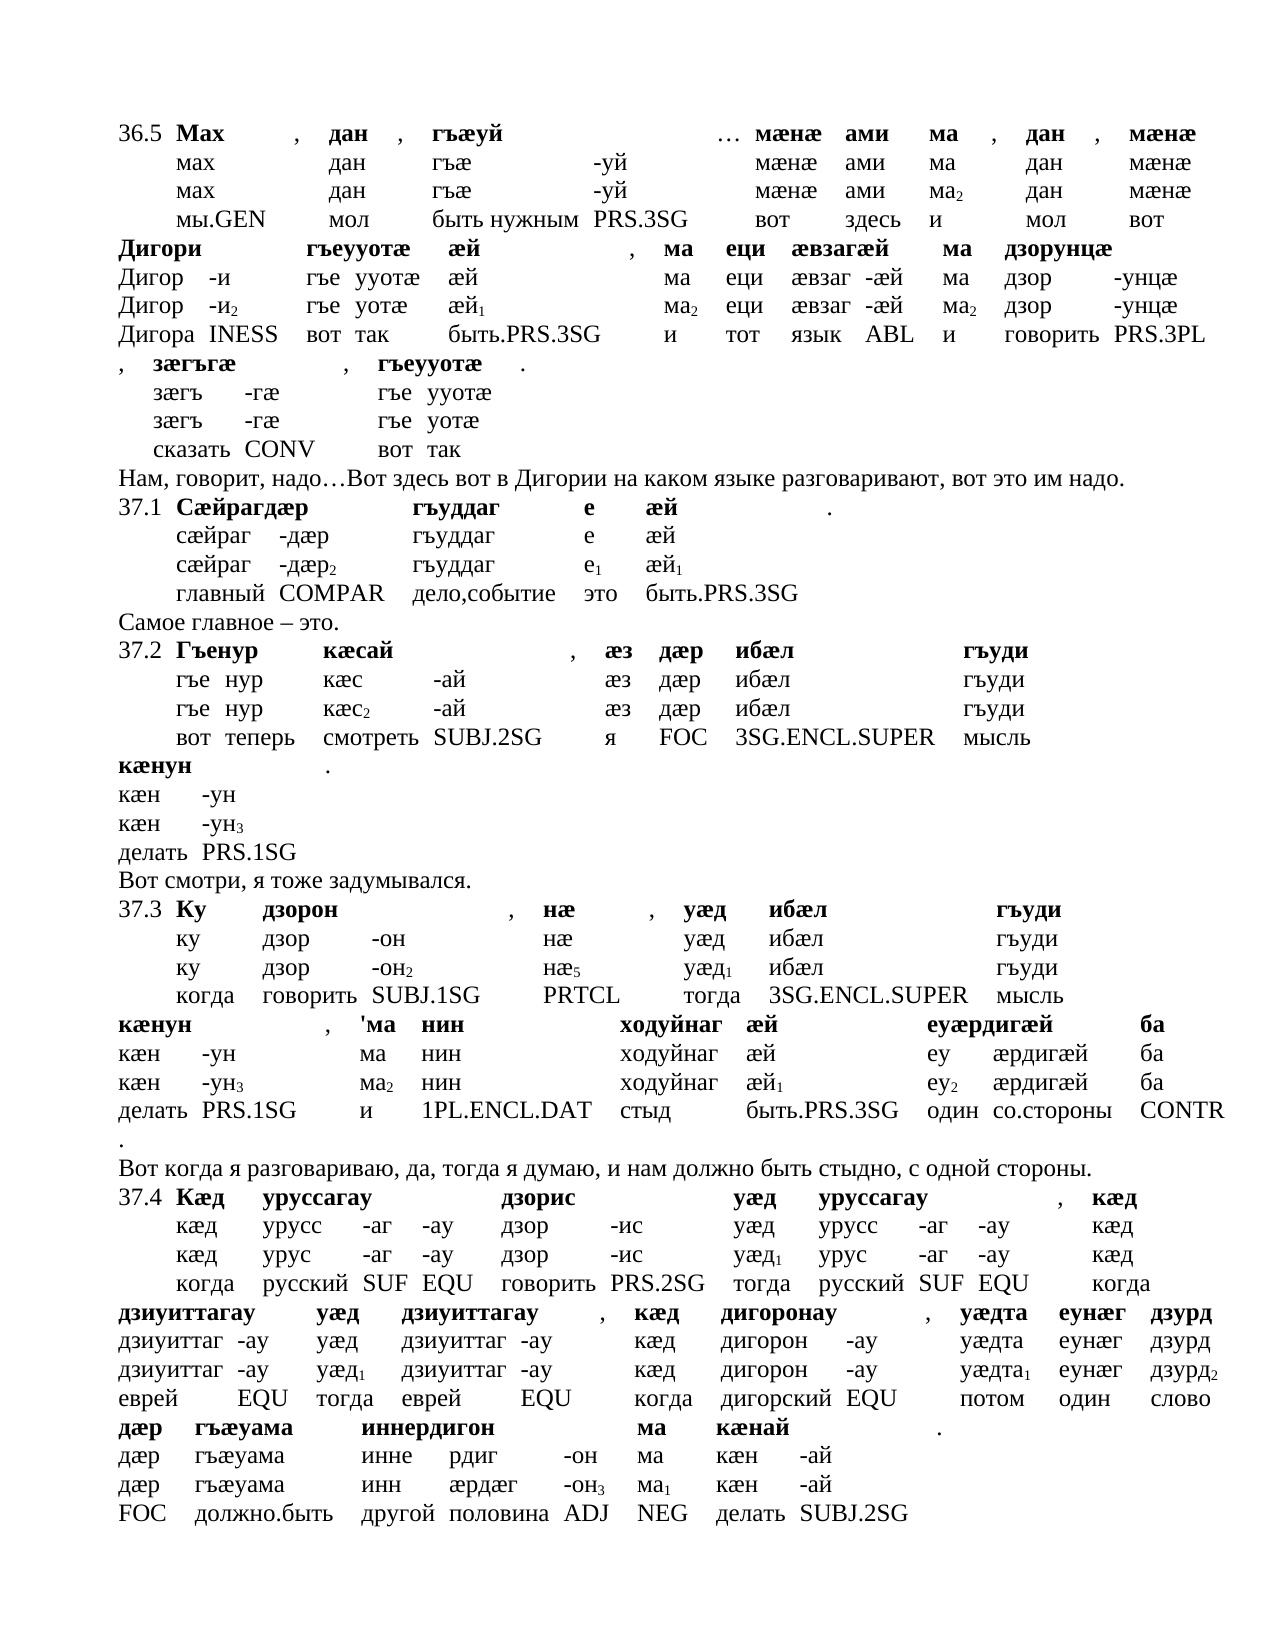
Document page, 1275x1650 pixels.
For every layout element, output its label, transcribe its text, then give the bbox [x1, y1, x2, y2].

text . [826, 492, 847, 521]
text еунæг [1059, 1354, 1123, 1383]
text нин [421, 1009, 606, 1038]
text , [629, 233, 650, 262]
text Сæйрагдæр [176, 492, 398, 521]
text ма1 [637, 1469, 688, 1498]
text -дæр2 [279, 549, 384, 578]
text когда [1092, 1268, 1151, 1297]
text ма [929, 118, 977, 147]
text гъуди [963, 664, 1031, 693]
text мол [328, 204, 369, 233]
text гъе [176, 693, 211, 722]
text уæд [683, 894, 755, 923]
text -и [209, 262, 278, 291]
text -ау [846, 1354, 897, 1383]
text Кæд [176, 1182, 248, 1211]
text INESS [209, 319, 278, 348]
text ами [845, 118, 915, 147]
text æй1 [448, 291, 601, 319]
text кæн [118, 1038, 188, 1067]
text -ун [202, 1038, 297, 1067]
text уæд [733, 1182, 804, 1211]
text ма [942, 262, 977, 291]
text рдиг [449, 1441, 549, 1469]
text кæд [176, 1211, 234, 1239]
text Самое главное – это. [118, 607, 1249, 636]
text нур [225, 693, 295, 722]
text æй [448, 233, 615, 262]
text гъуддаг [412, 521, 556, 549]
text здесь [845, 204, 901, 233]
text еци [726, 291, 763, 319]
text кæсай [323, 636, 556, 664]
text ма [637, 1412, 702, 1441]
text Мах [176, 118, 280, 147]
text SUBJ.1SG [371, 981, 481, 1009]
text ку [176, 952, 234, 981]
text еунæг [1059, 1297, 1137, 1326]
text -ун [202, 779, 297, 808]
text мæнæ [1129, 118, 1205, 147]
text ма [664, 262, 698, 291]
text вот [378, 434, 413, 463]
text дзурд2 [1150, 1354, 1218, 1383]
text , [118, 348, 139, 377]
text дигоронау [721, 1297, 911, 1326]
text дан [1026, 176, 1067, 204]
text дæр [118, 1469, 167, 1498]
text PRS.3PL [1113, 319, 1206, 348]
text дзорунцæ [1004, 233, 1220, 262]
text -ун3 [202, 1067, 297, 1096]
text уæд [316, 1297, 388, 1326]
text иннердигон [361, 1412, 623, 1441]
text -ай [433, 693, 542, 722]
text дæр [118, 1412, 181, 1441]
text гъуддаг [412, 549, 556, 578]
text -ай [799, 1441, 908, 1469]
text язык [791, 319, 851, 348]
text быть.PRS.3SG [746, 1096, 899, 1124]
text NEG [637, 1498, 688, 1527]
text мысль [963, 722, 1031, 751]
text дзиуиттаг [401, 1354, 507, 1383]
text ма2 [942, 291, 977, 319]
text COMPAR [279, 578, 384, 607]
text Вот когда я разговариваю, да, тогда я думаю, и нам должно быть стыдно, с одной стороны. [118, 1153, 1249, 1182]
text FOC [118, 1498, 167, 1527]
text урус [818, 1239, 904, 1268]
text -гæ [244, 406, 315, 434]
text е1 [583, 549, 618, 578]
text уæдта [960, 1297, 1045, 1326]
text , [397, 118, 418, 147]
text … [716, 118, 741, 147]
text гъе [306, 262, 341, 291]
text уотæ [355, 291, 420, 319]
text -ау [422, 1239, 473, 1268]
text æвзаг [791, 291, 851, 319]
text кæс2 [323, 693, 419, 722]
text со.стороны [993, 1096, 1112, 1124]
text PRS.1SG [202, 837, 297, 866]
text один [927, 1096, 979, 1124]
text 37.1 [118, 492, 162, 521]
text -уй [593, 147, 688, 176]
text -дæр [279, 521, 384, 549]
text ибæл [735, 636, 949, 664]
text SUF [918, 1268, 964, 1297]
text -ау [520, 1354, 572, 1383]
text мæнæ [755, 118, 831, 147]
text главный [176, 578, 265, 607]
text зæгъгæ [153, 348, 329, 377]
text ходуйнаг [620, 1009, 732, 1038]
text ууотæ [427, 377, 492, 406]
text 37.2 [118, 636, 162, 664]
text мы.GEN [176, 204, 266, 233]
text еврей [401, 1383, 507, 1412]
text другой [361, 1498, 435, 1527]
text дæр [659, 664, 708, 693]
text -ау [237, 1354, 288, 1383]
text æз [604, 693, 631, 722]
text кæн [118, 779, 188, 808]
text -æй [865, 262, 915, 291]
text дигорский [721, 1383, 832, 1412]
text мæнæ [755, 176, 817, 204]
text æрдигæй [993, 1038, 1112, 1067]
text Вот смотри, я тоже задумывался. [118, 866, 1249, 894]
text потом [960, 1383, 1031, 1412]
text æй1 [746, 1067, 899, 1096]
text 3SG.ENCL.SUPER [768, 981, 969, 1009]
text мол [1026, 204, 1067, 233]
text дело,событие [412, 578, 556, 607]
text мысль [996, 981, 1064, 1009]
text гъе [176, 664, 211, 693]
text дан [328, 147, 369, 176]
text -и2 [209, 291, 278, 319]
text , [925, 1297, 946, 1326]
text гъуди [963, 693, 1031, 722]
text ходуйнаг [620, 1067, 718, 1096]
text , [343, 348, 364, 377]
text гъæуама [194, 1441, 333, 1469]
text -унцæ [1113, 291, 1206, 319]
text еврей [118, 1383, 223, 1412]
text гъеууотæ [378, 348, 506, 377]
text кæд [1092, 1211, 1151, 1239]
text уæд1 [733, 1239, 791, 1268]
text вот [306, 319, 341, 348]
text гъуддаг [412, 492, 570, 521]
text EQU [237, 1383, 288, 1412]
text сæйраг [176, 521, 265, 549]
text æрдæг [449, 1469, 549, 1498]
text нур [225, 664, 295, 693]
text уæд1 [683, 952, 741, 981]
text дан [1026, 118, 1080, 147]
text я [604, 722, 631, 751]
text нæ5 [543, 952, 621, 981]
text дзорис [501, 1182, 719, 1211]
text -аг [362, 1239, 408, 1268]
text кæн [716, 1441, 786, 1469]
text гъуди [963, 636, 1044, 664]
text нæ [543, 923, 621, 952]
text PRS.1SG [202, 1096, 297, 1124]
text гъæ [432, 176, 579, 204]
text -ау [520, 1326, 572, 1354]
text мах [176, 147, 266, 176]
text -аг [918, 1211, 964, 1239]
text гъе [378, 377, 413, 406]
text половина [449, 1498, 549, 1527]
text ибæл [735, 693, 935, 722]
text EQU [422, 1268, 473, 1297]
text быть.PRS.3SG [448, 319, 601, 348]
text кæн [118, 1067, 188, 1096]
text уæдта [960, 1326, 1031, 1354]
text ма [664, 233, 712, 262]
text инне [361, 1441, 435, 1469]
text русский [818, 1268, 904, 1297]
text EQU [846, 1383, 897, 1412]
text гъæ [432, 147, 579, 176]
text 'ма [359, 1009, 407, 1038]
text стыд [620, 1096, 718, 1124]
text кæд [176, 1239, 234, 1268]
text 1PL.ENCL.DAT [421, 1096, 592, 1124]
text ибæл [768, 923, 969, 952]
text говорить [1004, 319, 1100, 348]
text еунæг [1059, 1326, 1123, 1354]
text гъеууотæ [306, 233, 434, 262]
text дигорон [721, 1354, 832, 1383]
text CONTR [1140, 1096, 1225, 1124]
text PRS.2SG [610, 1268, 705, 1297]
text ами [845, 176, 901, 204]
text дигорон [721, 1326, 832, 1354]
text гъуди [996, 923, 1064, 952]
text , [570, 636, 591, 664]
text быть нужным [432, 204, 579, 233]
text Гъенур [176, 636, 309, 664]
text CONV [244, 434, 315, 463]
text еци [726, 233, 777, 262]
text , [324, 1009, 346, 1038]
text -æй [865, 291, 915, 319]
text еу [927, 1038, 979, 1067]
text -ау [422, 1211, 473, 1239]
text , [991, 118, 1012, 147]
text -ис [610, 1239, 705, 1268]
text æй [645, 521, 799, 549]
text , [648, 894, 669, 923]
text -он2 [371, 952, 481, 981]
text дзор [262, 952, 358, 981]
text PRS.3SG [593, 204, 688, 233]
text уотæ [427, 406, 492, 434]
text кæн [716, 1469, 786, 1498]
text -ау [237, 1326, 288, 1354]
text Дигора [118, 319, 195, 348]
text æз [604, 664, 631, 693]
text дзорон [262, 894, 494, 923]
text . [118, 1124, 139, 1153]
text -гæ [244, 377, 315, 406]
text ма2 [664, 291, 698, 319]
text смотреть [323, 722, 419, 751]
text , [1057, 1182, 1078, 1211]
text ма [637, 1441, 688, 1469]
text уæд [683, 923, 741, 952]
text дзор [1004, 291, 1100, 319]
text быть.PRS.3SG [645, 578, 799, 607]
text -аг [918, 1239, 964, 1268]
text еу2 [927, 1067, 979, 1096]
text ибæл [768, 952, 969, 981]
text кæс [323, 664, 419, 693]
text Дигор [118, 262, 195, 291]
text один [1059, 1383, 1123, 1412]
text зæгъ [153, 377, 231, 406]
text ами [845, 147, 901, 176]
text 37.4 [118, 1182, 162, 1211]
text -уй [593, 176, 688, 204]
text кæнун [118, 1009, 311, 1038]
text Ку [176, 894, 248, 923]
text говорить [501, 1268, 596, 1297]
text гъуди [996, 894, 1078, 923]
text 37.3 [118, 894, 162, 923]
text уæд [733, 1211, 791, 1239]
text SUBJ.2SG [433, 722, 542, 751]
text FOC [659, 722, 708, 751]
text дæр [118, 1441, 167, 1469]
text дан [1026, 147, 1067, 176]
text е [583, 492, 632, 521]
text делать [118, 837, 188, 866]
text урусс [262, 1211, 348, 1239]
text Дигор [118, 291, 195, 319]
text гъе [378, 406, 413, 434]
text нин [421, 1067, 592, 1096]
text вот [176, 722, 211, 751]
text урусс [818, 1211, 904, 1239]
text гъæуй [432, 118, 702, 147]
text дзор [501, 1211, 596, 1239]
text -ун3 [202, 808, 297, 837]
text тот [726, 319, 763, 348]
text гъæуама [194, 1469, 333, 1498]
text -ис [610, 1211, 705, 1239]
text русский [262, 1268, 348, 1297]
text зæгъ [153, 406, 231, 434]
text -ау [978, 1211, 1029, 1239]
text ма [359, 1038, 394, 1067]
text вот [755, 204, 817, 233]
text æз [604, 636, 645, 664]
text -аг [362, 1211, 408, 1239]
text -он3 [563, 1469, 609, 1498]
text гъæуама [194, 1412, 347, 1441]
text дæр [659, 693, 708, 722]
text ADJ [563, 1498, 609, 1527]
text и [359, 1096, 394, 1124]
text говорить [262, 981, 358, 1009]
text æрдигæй [993, 1067, 1112, 1096]
text ба [1140, 1009, 1239, 1038]
text ба [1140, 1067, 1225, 1096]
text мæнæ [1129, 147, 1192, 176]
text и [664, 319, 698, 348]
text æй [746, 1009, 913, 1038]
text должно.быть [194, 1498, 333, 1527]
text дан [328, 176, 369, 204]
text ибæл [768, 894, 982, 923]
text дзор [262, 923, 358, 952]
text æй [645, 492, 813, 521]
text ма2 [929, 176, 963, 204]
text дзор [1004, 262, 1100, 291]
text . [519, 348, 541, 377]
text дзурд [1150, 1297, 1232, 1326]
text когда [176, 981, 234, 1009]
text ма [929, 147, 963, 176]
text ибæл [735, 664, 935, 693]
text ма2 [359, 1067, 394, 1096]
text уруссагау [818, 1182, 1043, 1211]
text æй [448, 262, 601, 291]
text делать [118, 1096, 188, 1124]
text нæ [543, 894, 635, 923]
text , [599, 1297, 620, 1326]
text уруссагау [262, 1182, 487, 1211]
text Нам, говорит, надо…Вот здесь вот в Дигории на каком языке разговаривают, вот это им надо. [118, 463, 1249, 492]
text сæйраг [176, 549, 265, 578]
text уæд1 [316, 1354, 374, 1383]
text ууотæ [355, 262, 420, 291]
text SUF [362, 1268, 408, 1297]
text EQU [520, 1383, 572, 1412]
text это [583, 578, 618, 607]
text -ай [799, 1469, 908, 1498]
text тогда [733, 1268, 791, 1297]
text ба [1140, 1038, 1225, 1067]
text еци [726, 262, 763, 291]
text и [942, 319, 977, 348]
text мæнæ [755, 147, 817, 176]
text дан [328, 118, 383, 147]
text . [324, 751, 346, 779]
text дзиуиттаг [401, 1326, 507, 1354]
text кæд [634, 1354, 693, 1383]
text æвзаг [791, 262, 851, 291]
text слово [1150, 1383, 1218, 1412]
text уæдта1 [960, 1354, 1031, 1383]
text мæнæ [1129, 176, 1192, 204]
text -он [563, 1441, 609, 1469]
text -он [371, 923, 481, 952]
text -унцæ [1113, 262, 1206, 291]
text , [294, 118, 315, 147]
text ABL [865, 319, 915, 348]
text дзиуиттаг [118, 1354, 223, 1383]
text 3SG.ENCL.SUPER [735, 722, 935, 751]
text инн [361, 1469, 435, 1498]
text кæд [1092, 1239, 1151, 1268]
text ходуйнаг [620, 1038, 718, 1067]
text SUBJ.2SG [799, 1498, 908, 1527]
text уæд [316, 1326, 374, 1354]
text дзиуиттаг [118, 1326, 223, 1354]
text гъе [306, 291, 341, 319]
text , [508, 894, 529, 923]
text дзурд [1150, 1326, 1218, 1354]
text -ау [846, 1326, 897, 1354]
text тогда [683, 981, 741, 1009]
text дзор [501, 1239, 596, 1268]
text урус [262, 1239, 348, 1268]
text е [583, 521, 618, 549]
text PRTCL [543, 981, 621, 1009]
text кæн [118, 808, 188, 837]
text кæд [1092, 1182, 1164, 1211]
text -ау [978, 1239, 1029, 1268]
text и [929, 204, 963, 233]
text тогда [316, 1383, 374, 1412]
text ку [176, 923, 234, 952]
text кæд [634, 1326, 693, 1354]
text мах [176, 176, 266, 204]
text сказать [153, 434, 231, 463]
text æй1 [645, 549, 799, 578]
text кæд [634, 1297, 707, 1326]
text нин [421, 1038, 592, 1067]
text ма [942, 233, 991, 262]
text так [427, 434, 492, 463]
text дзиуиттагау [401, 1297, 586, 1326]
text EQU [978, 1268, 1029, 1297]
text æй [746, 1038, 899, 1067]
text гъуди [996, 952, 1064, 981]
text делать [716, 1498, 786, 1527]
text , [1094, 118, 1115, 147]
text æвзагæй [791, 233, 929, 262]
text -ай [433, 664, 542, 693]
text дæр [659, 636, 721, 664]
text когда [176, 1268, 234, 1297]
text теперь [225, 722, 295, 751]
text . [936, 1412, 957, 1441]
text так [355, 319, 420, 348]
text еуæрдигæй [927, 1009, 1126, 1038]
text когда [634, 1383, 693, 1412]
text Дигори [118, 233, 292, 262]
text дзиуиттагау [118, 1297, 302, 1326]
text 36.5 [118, 118, 162, 147]
text кæнай [716, 1412, 922, 1441]
text кæнун [118, 751, 311, 779]
text вот [1129, 204, 1192, 233]
